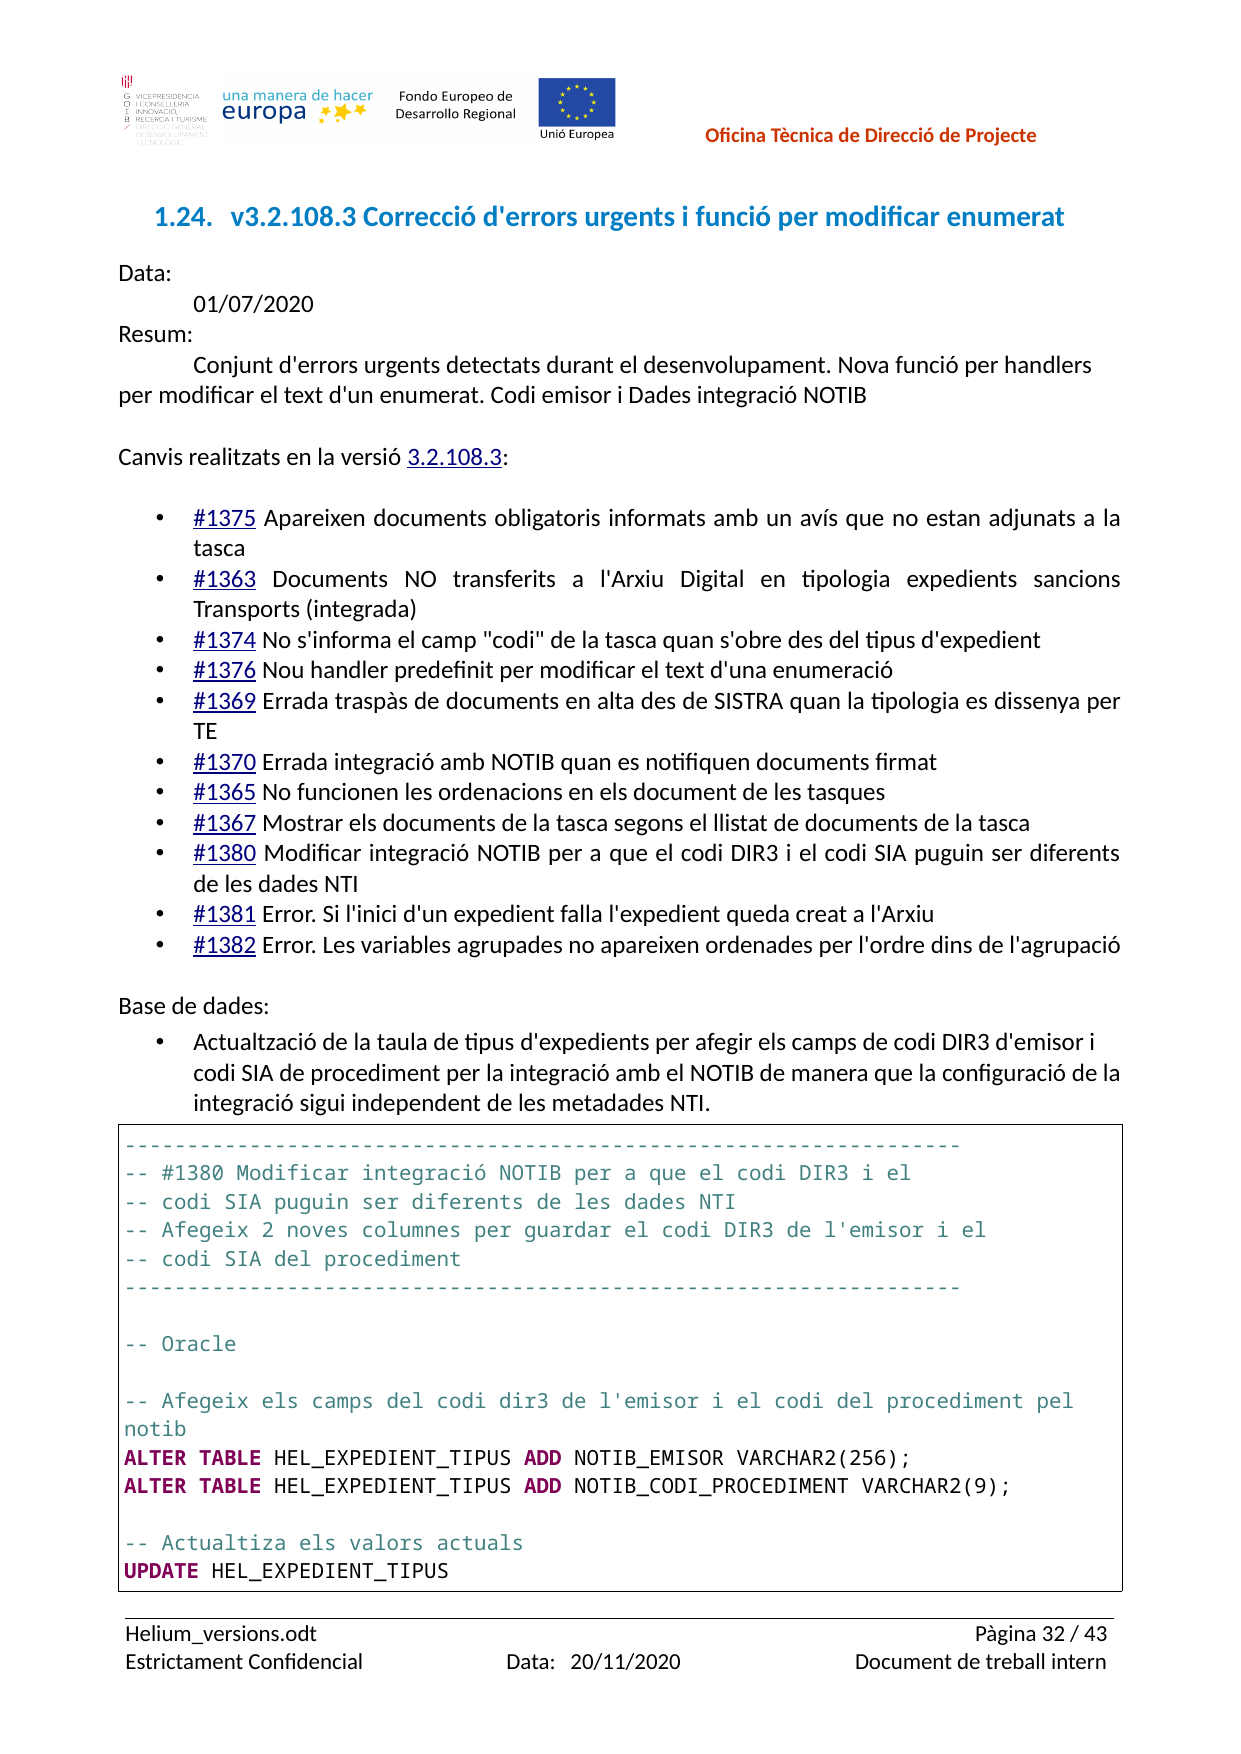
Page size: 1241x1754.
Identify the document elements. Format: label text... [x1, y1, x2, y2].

list #1363 Documents NO transferits a l'Arxiu Digital en tipologia expedients sancions Transports (integrada) [156, 563, 1122, 624]
text 01/07/2020 [118, 288, 1122, 319]
list #1376 Nou handler predefinit per modificar el text d'una enumeració [156, 654, 1122, 685]
picture [118, 73, 213, 147]
text Conjunt d'errors urgents detectats durant el desenvolupament. Nova funció per handlers per modificar el text d'un enumerat. Codi emisor i Dades integració NOTIB [118, 349, 1122, 410]
list #1382 Error. Les variables agrupades no apareixen ordenades per l'ordre dins de l'agrupació [156, 929, 1122, 959]
list #1380 Modificar integració NOTIB per a que el codi DIR3 i el codi SIA puguin ser diferents de les dades NTI [156, 837, 1122, 898]
subtitle v3.2.108.3 Correcció d'errors urgents i funció per modificar enumerat [153, 198, 1122, 234]
list #1374 No s'informa el camp "codi" de la tasca quan s'obre des del tipus d'expedient [156, 624, 1122, 654]
list #1381 Error. Si l'inici d'un expedient falla l'expedient queda creat a l'Arxiu [156, 898, 1122, 929]
text Resum: [118, 319, 1122, 349]
list #1375 Apareixen documents obligatoris informats amb un avís que no estan adjunats a la tasca [156, 502, 1122, 563]
list #1370 Errada integració amb NOTIB quan es notifiquen documents firmat [156, 746, 1122, 776]
list #1367 Mostrar els documents de la tasca segons el llistat de documents de la tasca [156, 807, 1122, 837]
list Actualtzació de la taula de tipus d'expedients per afegir els camps de codi DIR3 d'emisor i codi SIA de procediment per la integració amb el NOTIB de manera que la configuració de la integració sigui independent de les metadades NTI. [156, 1027, 1122, 1118]
table_header ------------------------------------------------------------------- -- #1380 Modificar integració NOTIB per a que el codi DIR3 i el -- codi SIA puguin ser diferents de les dades NTI -- Afegeix 2 noves columnes per guardar el codi DIR3 de l'emisor i el -- codi SIA del procediment ------------------------------------------------------------------- -- Oracle -- Afegeix els camps del codi dir3 de l'emisor i el codi del procediment pel notib ALTER TABLE HEL_EXPEDIENT_TIPUS ADD NOTIB_EMISOR VARCHAR2(256); ALTER TABLE HEL_EXPEDIENT_TIPUS ADD NOTIB_CODI_PROCEDIMENT VARCHAR2(9); -- Actualtiza els valors actuals UPDATE HEL_EXPEDIENT_TIPUS [119, 1125, 1122, 1591]
picture [219, 73, 621, 147]
list #1365 No funcionen les ordenacions en els document de les tasques [156, 776, 1122, 807]
list #1369 Errada traspàs de documents en alta des de SISTRA quan la tipologia es dissenya per TE [156, 685, 1122, 746]
text Canvis realitzats en la versió 3.2.108.3: [118, 441, 1122, 471]
text Base de dades: [118, 990, 1122, 1021]
text Data: [118, 258, 1122, 288]
